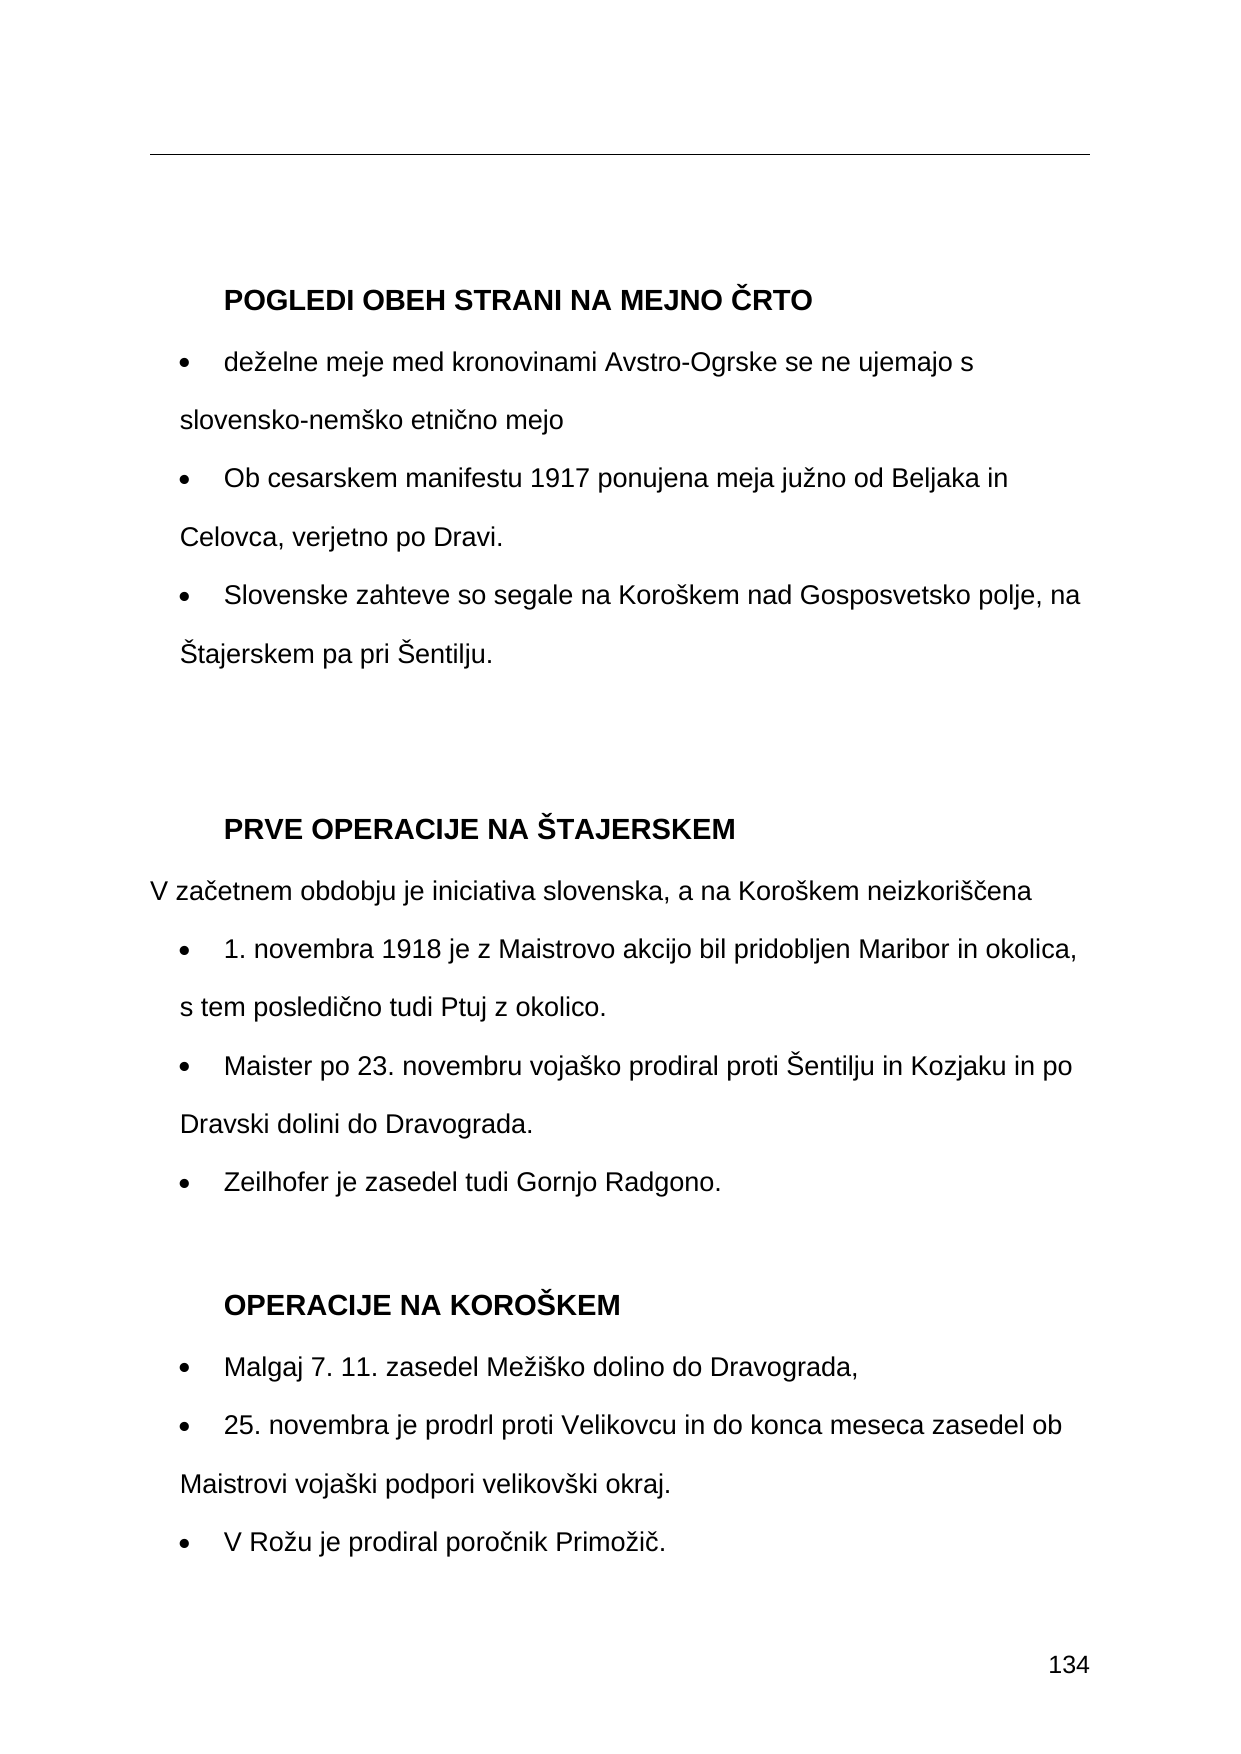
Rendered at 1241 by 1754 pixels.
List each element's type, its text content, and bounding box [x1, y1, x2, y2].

list Slo­venske zahteve so segale na Koroškem nad Gosposvetsko polje, na Štajerskem pa pri Šentilju. [179, 579, 1090, 676]
list Maister po 23. novembru vojaško prodiral proti Šentilju in Kozjaku in po Dravski dolini do Dravograda. [179, 1049, 1090, 1147]
text PRVE OPERACIJE NA ŠTAJERSKEM [150, 812, 1090, 854]
text V začetnem obdobju je iniciativa slovenska, a na Koroškem neizkoriščena [150, 875, 1090, 913]
list 1. novembra 1918 je z Maistrovo akcijo bil pridobljen Maribor in okolica, s tem posle­dično tudi Ptuj z okolico. [179, 933, 1090, 1030]
list Malgaj 7. 11. zasedel Mežiško dolino do Dravo­grada, [179, 1351, 1090, 1390]
list V Rožu je prodiral poročnik Primožič. [179, 1526, 1090, 1565]
list 25. novembra je prodrl proti Velikovcu in do konca meseca zasedel ob Maistrovi vojaški podpori velikovški okraj. [179, 1409, 1090, 1507]
list Ob cesarskem manifestu 1917 ponu­jena meja južno od Beljaka in Celovca, verjetno po Dravi. [179, 462, 1090, 560]
text OPERACIJE NA KOROŠKEM [150, 1288, 1090, 1330]
text POGLEDI OBEH STRANI NA MEJNO ČRTO [150, 283, 1090, 325]
list deželne meje med kronovinami Avstro-Ogrske se ne ujemajo s slovensko-nemško etnično mejo [179, 346, 1090, 443]
list Zeilhofer je zasedel tudi Gornjo Radgono. [179, 1166, 1090, 1205]
